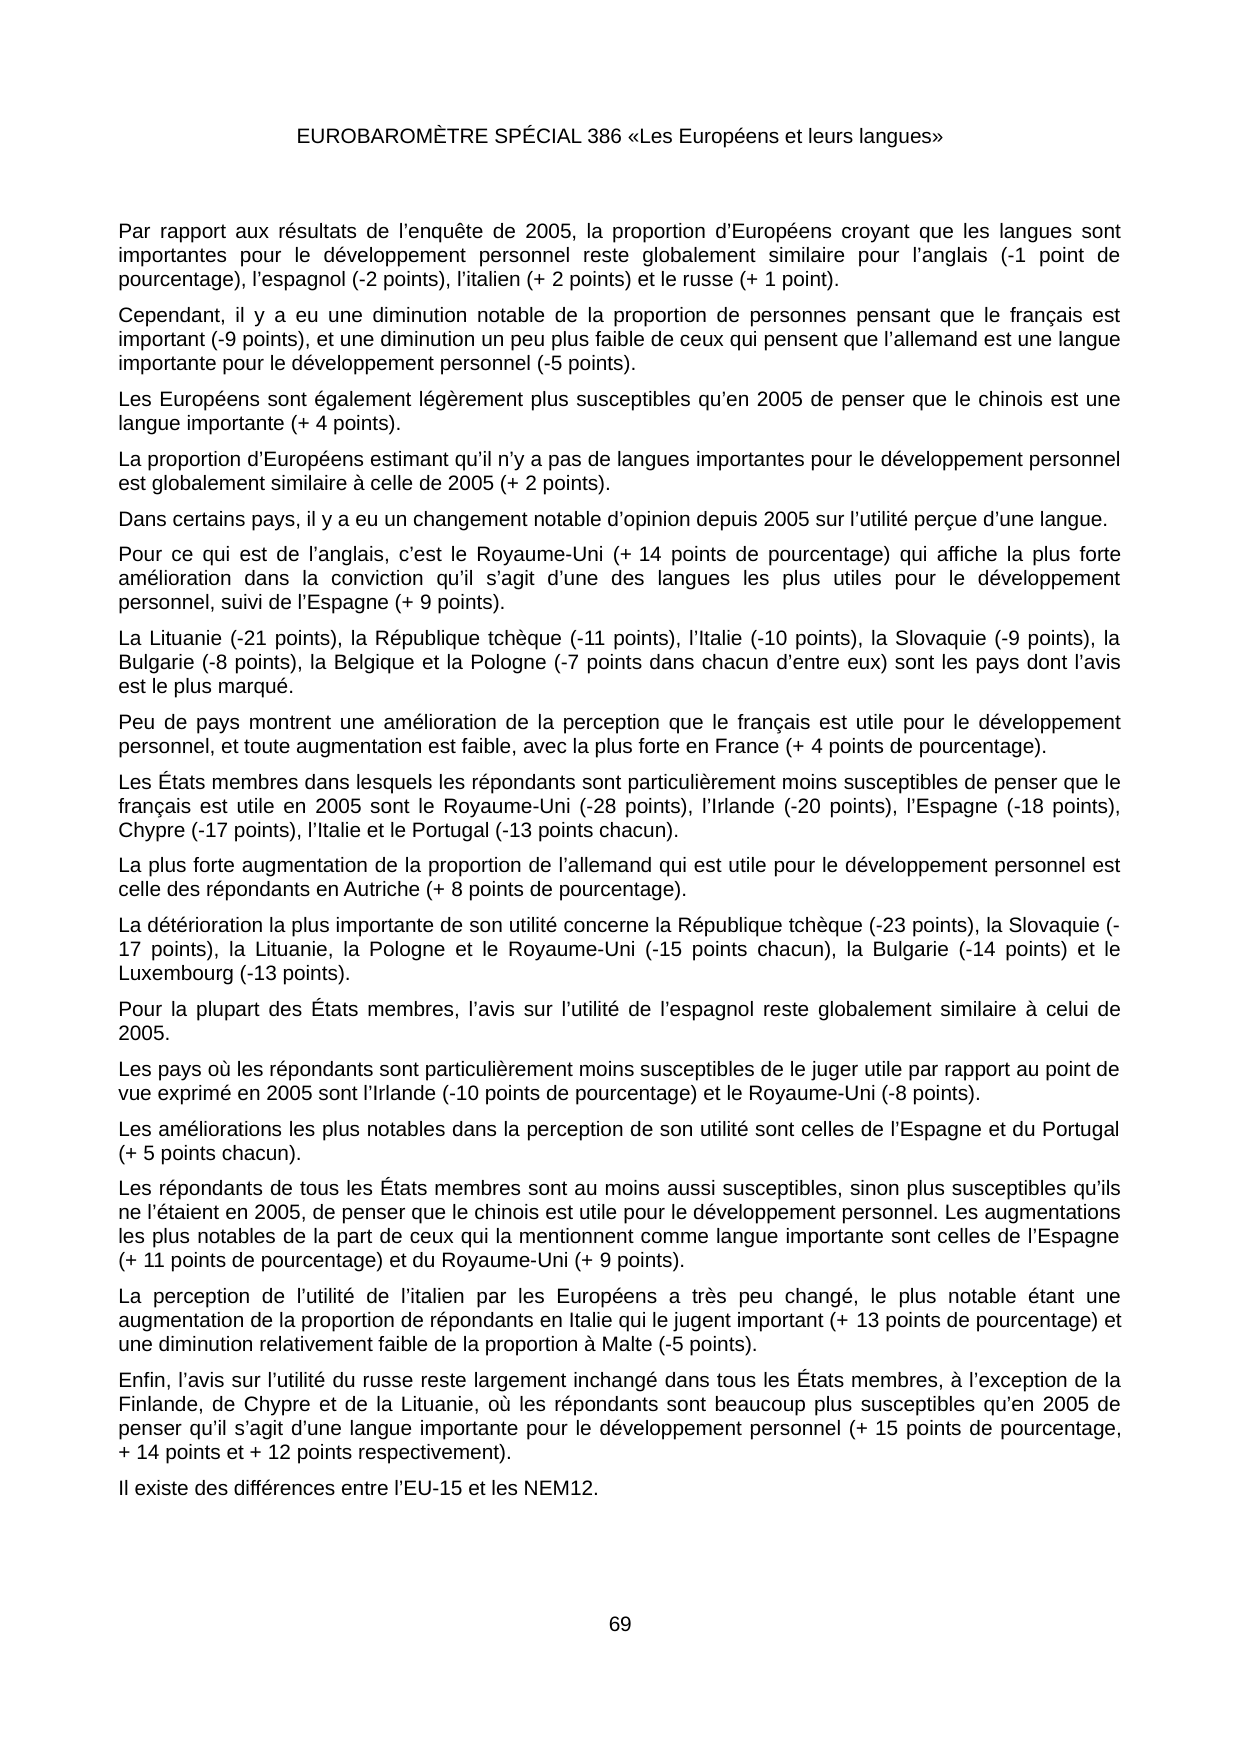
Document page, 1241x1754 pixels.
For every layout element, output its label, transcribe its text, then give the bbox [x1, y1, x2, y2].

text Pour la plupart des États membres, l’avis sur l’utilité de l’espagnol reste globalement similaire à celui de 2005. [118, 997, 1122, 1045]
text Pour ce qui est de l’anglais, c’est le Royaume-Uni (+ 14 points de pourcentage) qui affiche la plus forte amélioration dans la conviction qu’il s’agit d’une des langues les plus utiles pour le développement personnel, suivi de l’Espagne (+ 9 points). [118, 542, 1122, 614]
text La proportion d’Européens estimant qu’il n’y a pas de langues importantes pour le développement personnel est globalement similaire à celle de 2005 (+ 2 points). [118, 447, 1122, 494]
text Les Européens sont également légèrement plus susceptibles qu’en 2005 de penser que le chinois est une langue importante (+ 4 points). [118, 387, 1122, 435]
text Les répondants de tous les États membres sont au moins aussi susceptibles, sinon plus susceptibles qu’ils ne l’étaient en 2005, de penser que le chinois est utile pour le développement personnel. Les augmentations les plus notables de la part de ceux qui la mentionnent comme langue importante sont celles de l’Espagne (+ 11 points de pourcentage) et du Royaume-Uni (+ 9 points). [118, 1176, 1122, 1272]
text Les améliorations les plus notables dans la perception de son utilité sont celles de l’Espagne et du Portugal (+ 5 points chacun). [118, 1116, 1122, 1164]
text La détérioration la plus importante de son utilité concerne la République tchèque (-23 points), la Slovaquie (-17 points), la Lituanie, la Pologne et le Royaume-Uni (-15 points chacun), la Bulgarie (-14 points) et le Luxembourg (-13 points). [118, 913, 1122, 985]
text Les États membres dans lesquels les répondants sont particulièrement moins susceptibles de penser que le français est utile en 2005 sont le Royaume-Uni (-28 points), l’Irlande (-20 points), l’Espagne (-18 points), Chypre (-17 points), l’Italie et le Portugal (-13 points chacun). [118, 769, 1122, 841]
text Cependant, il y a eu une diminution notable de la proportion de personnes pensant que le français est important (-9 points), et une diminution un peu plus faible de ceux qui pensent que l’allemand est une langue importante pour le développement personnel (-5 points). [118, 303, 1122, 375]
text La Lituanie (-21 points), la République tchèque (-11 points), l’Italie (-10 points), la Slovaquie (-9 points), la Bulgarie (-8 points), la Belgique et la Pologne (-7 points dans chacun d’entre eux) sont les pays dont l’avis est le plus marqué. [118, 626, 1122, 698]
text Dans certains pays, il y a eu un changement notable d’opinion depuis 2005 sur l’utilité perçue d’une langue. [118, 506, 1122, 530]
text Il existe des différences entre l’EU-15 et les NEM12. [118, 1475, 1122, 1499]
text La plus forte augmentation de la proportion de l’allemand qui est utile pour le développement personnel est celle des répondants en Autriche (+ 8 points de pourcentage). [118, 853, 1122, 901]
text La perception de l’utilité de l’italien par les Européens a très peu changé, le plus notable étant une augmentation de la proportion de répondants en Italie qui le jugent important (+ 13 points de pourcentage) et une diminution relativement faible de la proportion à Malte (-5 points). [118, 1284, 1122, 1356]
text Par rapport aux résultats de l’enquête de 2005, la proportion d’Européens croyant que les langues sont importantes pour le développement personnel reste globalement similaire pour l’anglais (-1 point de pourcentage), l’espagnol (-2 points), l’italien (+ 2 points) et le russe (+ 1 point). [118, 219, 1122, 291]
text Enfin, l’avis sur l’utilité du russe reste largement inchangé dans tous les États membres, à l’exception de la Finlande, de Chypre et de la Lituanie, où les répondants sont beaucoup plus susceptibles qu’en 2005 de penser qu’il s’agit d’une langue importante pour le développement personnel (+ 15 points de pourcentage, + 14 points et + 12 points respectivement). [118, 1368, 1122, 1463]
text Les pays où les répondants sont particulièrement moins susceptibles de le juger utile par rapport au point de vue exprimé en 2005 sont l’Irlande (-10 points de pourcentage) et le Royaume-Uni (-8 points). [118, 1057, 1122, 1104]
text Peu de pays montrent une amélioration de la perception que le français est utile pour le développement personnel, et toute augmentation est faible, avec la plus forte en France (+ 4 points de pourcentage). [118, 710, 1122, 758]
